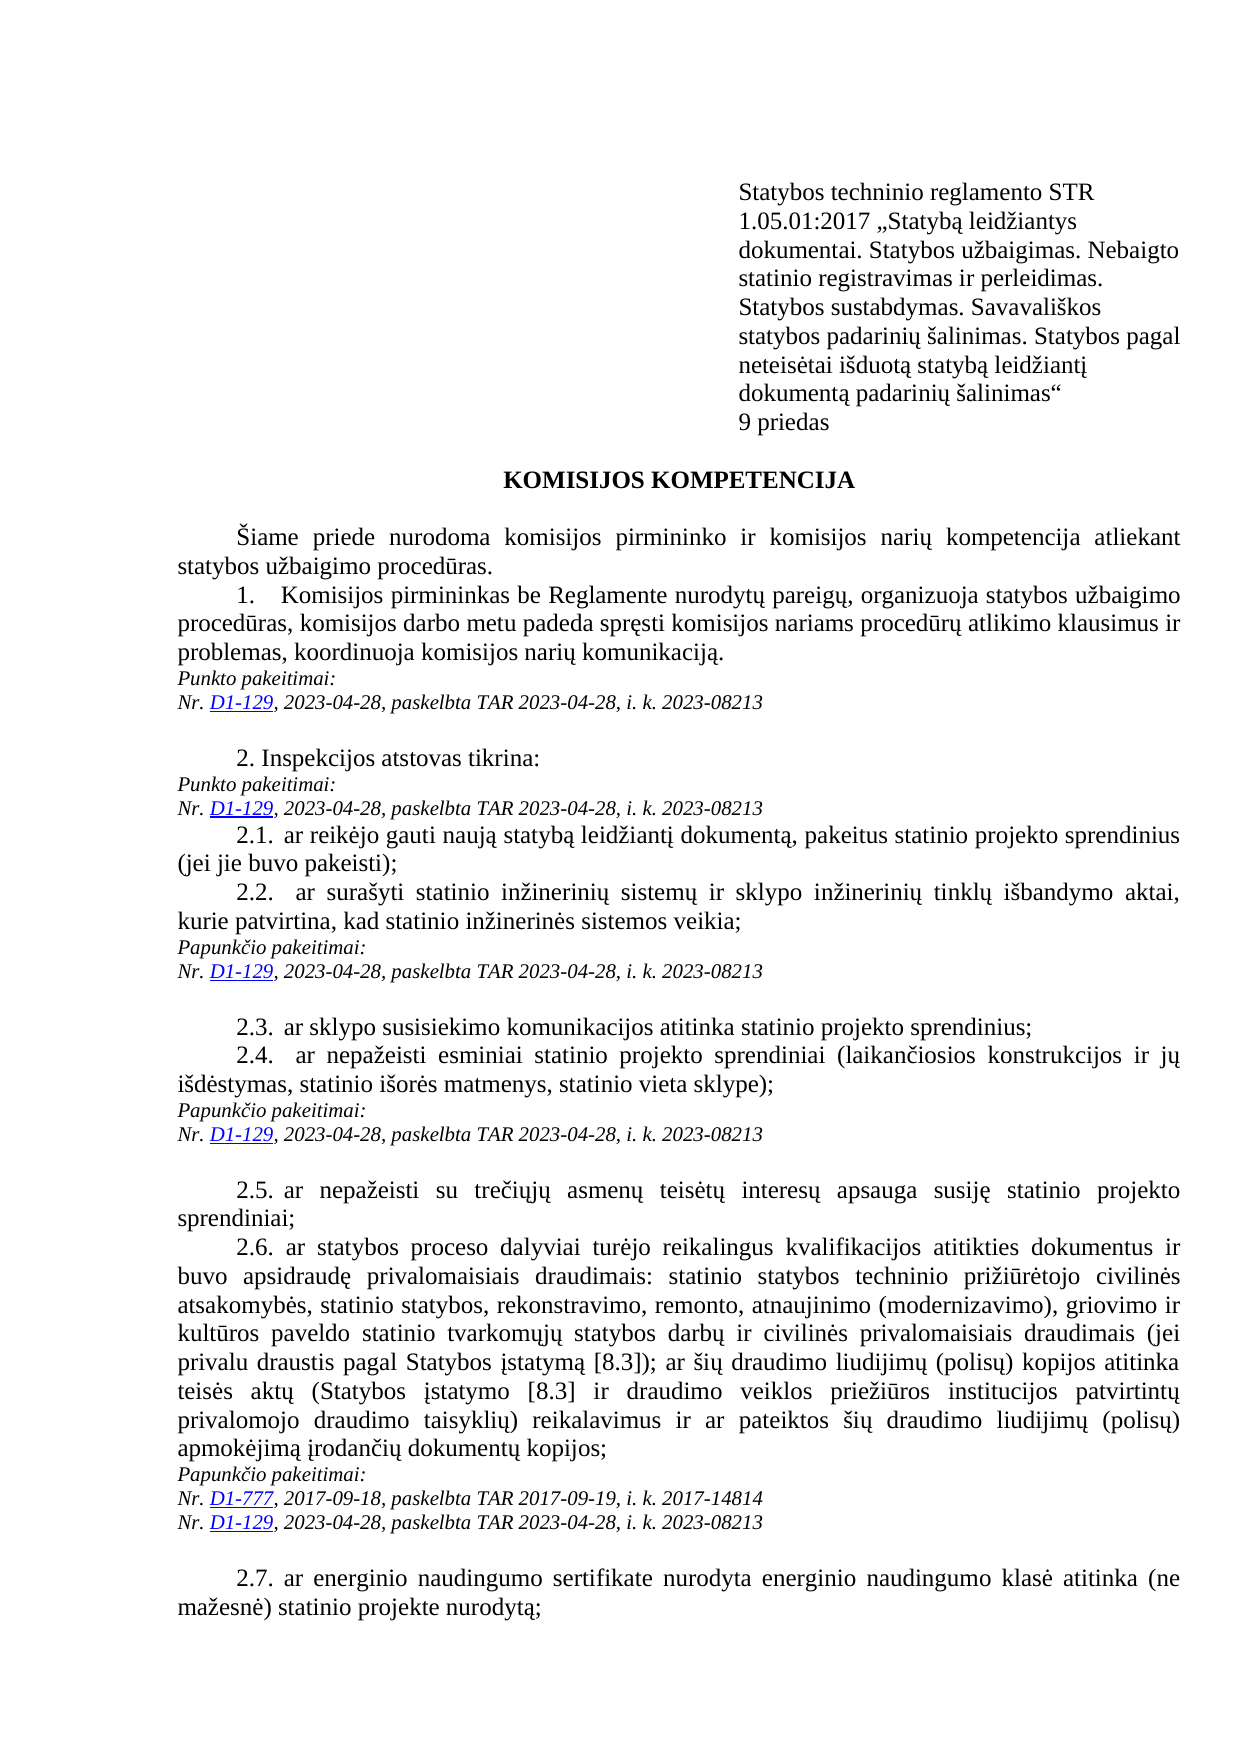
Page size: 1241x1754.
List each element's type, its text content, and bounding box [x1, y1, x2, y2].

text Nr. D1-129, 2023-04-28, paskelbta TAR 2023-04-28, i. k. 2023-08213 [177, 796, 1181, 820]
text statinio registravimas ir perleidimas. [738, 263, 1181, 292]
text 2.4. ar nepažeisti esminiai statinio projekto sprendiniai (laikančiosios konstrukcijos ir jų išdėstymas, statinio išorės matmenys, statinio vieta sklype); [177, 1040, 1181, 1098]
text 2.3. ar sklypo susisiekimo komunikacijos atitinka statinio projekto sprendinius; [177, 1012, 1181, 1040]
text Nr. D1-777, 2017-09-18, paskelbta TAR 2017-09-19, i. k. 2017-14814 [177, 1486, 1181, 1510]
text Statybos techninio reglamento STR [738, 177, 1181, 206]
text 9 priedas [738, 407, 1181, 436]
text neteisėtai išduotą statybą leidžiantį [738, 350, 1181, 378]
text Nr. D1-129, 2023-04-28, paskelbta TAR 2023-04-28, i. k. 2023-08213 [177, 1510, 1181, 1534]
text Nr. D1-129, 2023-04-28, paskelbta TAR 2023-04-28, i. k. 2023-08213 [177, 690, 1181, 714]
text Papunkčio pakeitimai: [177, 1098, 1181, 1122]
text KOMISIJOS KOMPETENCIJA [177, 465, 1181, 493]
text Papunkčio pakeitimai: [177, 935, 1181, 959]
text 1.05.01:2017 „Statybą leidžiantys [738, 206, 1181, 235]
text 2.2. ar surašyti statinio inžinerinių sistemų ir sklypo inžinerinių tinklų išbandymo aktai, kurie patvirtina, kad statinio inžinerinės sistemos veikia; [177, 877, 1181, 935]
text Papunkčio pakeitimai: [177, 1462, 1181, 1486]
text 2.6. ar statybos proceso dalyviai turėjo reikalingus kvalifikacijos atitikties dokumentus ir buvo apsidraudę privalomaisiais draudimais: statinio statybos techninio prižiūrėtojo civilinės atsakomybės, statinio statybos, rekonstravimo, remonto, atnaujinimo (modernizavimo), griovimo ir kultūros paveldo statinio tvarkomųjų statybos darbų ir civilinės privalomaisiais draudimais (jei privalu draustis pagal Statybos įstatymą [8.3]); ar šių draudimo liudijimų (polisų) kopijos atitinka teisės aktų (Statybos įstatymo [8.3] ir draudimo veiklos priežiūros institucijos patvirtintų privalomojo draudimo taisyklių) reikalavimus ir ar pateiktos šių draudimo liudijimų (polisų) apmokėjimą įrodančių dokumentų kopijos; [177, 1232, 1181, 1462]
text 2.1. ar reikėjo gauti naują statybą leidžiantį dokumentą, pakeitus statinio projekto sprendinius (jei jie buvo pakeisti); [177, 820, 1181, 877]
text 2. Inspekcijos atstovas tikrina: [177, 743, 1181, 772]
text statybos padarinių šalinimas. Statybos pagal [738, 321, 1181, 350]
text Statybos sustabdymas. Savavališkos [738, 292, 1181, 321]
text Nr. D1-129, 2023-04-28, paskelbta TAR 2023-04-28, i. k. 2023-08213 [177, 1122, 1181, 1146]
text dokumentai. Statybos užbaigimas. Nebaigto [738, 235, 1181, 263]
text Nr. D1-129, 2023-04-28, paskelbta TAR 2023-04-28, i. k. 2023-08213 [177, 959, 1181, 983]
text Šiame priede nurodoma komisijos pirmininko ir komisijos narių kompetencija atliekant statybos užbaigimo procedūras. [177, 522, 1181, 580]
text 2.7. ar energinio naudingumo sertifikate nurodyta energinio naudingumo klasė atitinka (ne mažesnė) statinio projekte nurodytą; [177, 1563, 1181, 1621]
text Punkto pakeitimai: [177, 772, 1181, 796]
text dokumentą padarinių šalinimas“ [738, 378, 1181, 407]
text Punkto pakeitimai: [177, 666, 1181, 690]
text 2.5. ar nepažeisti su trečiųjų asmenų teisėtų interesų apsauga susiję statinio projekto sprendiniai; [177, 1175, 1181, 1232]
text 1. Komisijos pirmininkas be Reglamente nurodytų pareigų, organizuoja statybos užbaigimo procedūras, komisijos darbo metu padeda spręsti komisijos nariams procedūrų atlikimo klausimus ir problemas, koordinuoja komisijos narių komunikaciją. [177, 580, 1181, 666]
